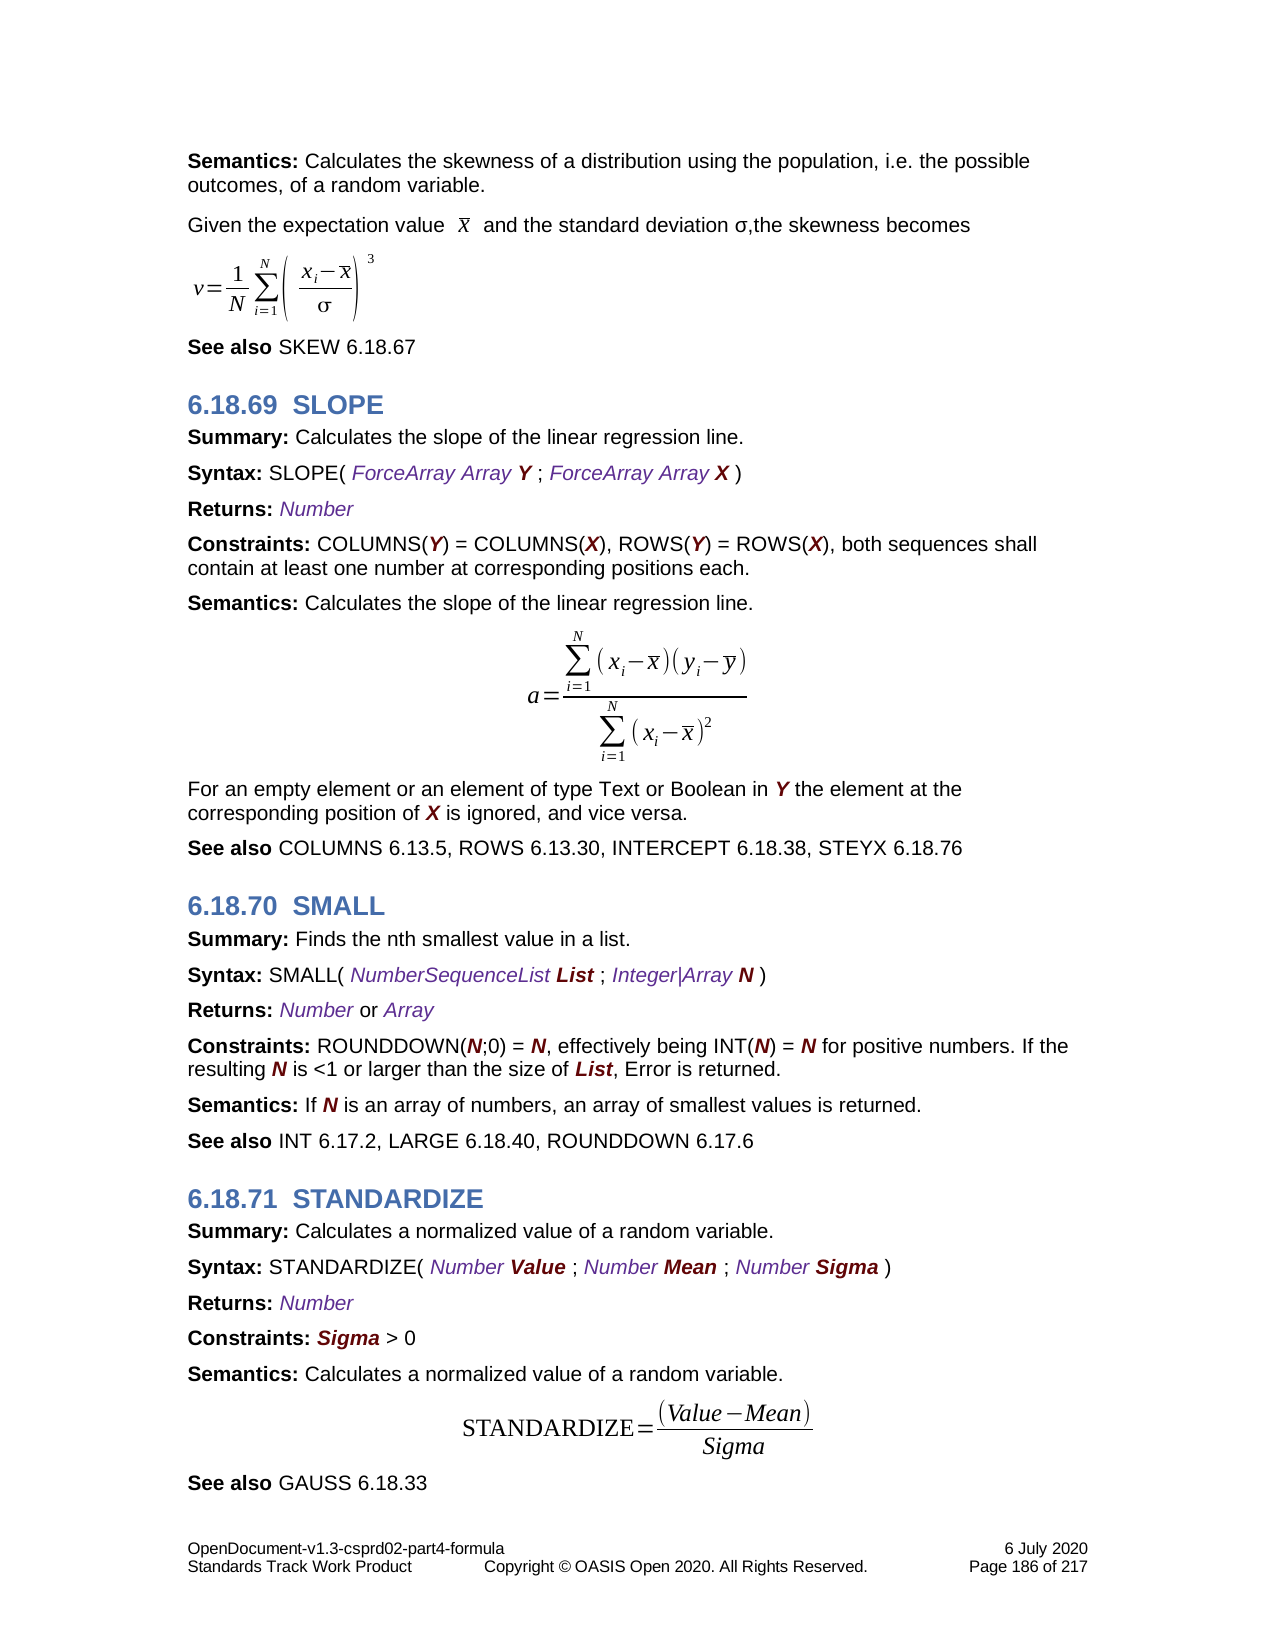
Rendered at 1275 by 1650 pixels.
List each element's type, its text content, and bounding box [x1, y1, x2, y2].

text Returns: Number [187, 497, 1088, 521]
text Summary: Finds the nth smallest value in a list. [187, 927, 1088, 951]
text See also SKEW 6.18.67 [187, 335, 1088, 359]
text Given the expectation value and the standard deviation σ,the skewness becomes [187, 209, 1088, 239]
text Constraints: Sigma > 0 [187, 1327, 1088, 1350]
text Summary: Calculates the slope of the linear regression line. [187, 426, 1088, 449]
text For an empty element or an element of type Text or Boolean in Y the element at the corresponding position of X is ignored, and vice versa. [187, 778, 1088, 825]
text Syntax: SMALL( NumberSequenceList List ; Integer|Array N ) [187, 963, 1088, 987]
text Semantics: If N is an array of numbers, an array of smallest values is returned. [187, 1093, 1088, 1117]
text Returns: Number or Array [187, 999, 1088, 1022]
text See also COLUMNS 6.13.5, ROWS 6.13.30, INTERCEPT 6.18.38, STEYX 6.18.76 [187, 837, 1088, 860]
text See also INT 6.17.2, LARGE 6.18.40, ROUNDDOWN 6.17.6 [187, 1129, 1088, 1153]
text Summary: Calculates a normalized value of a random variable. [187, 1220, 1088, 1243]
subtitle SLOPE [187, 390, 1088, 420]
text Returns: Number [187, 1291, 1088, 1314]
text Constraints: COLUMNS(Y) = COLUMNS(X), ROWS(Y) = ROWS(X), both sequences shall contain at least one number at corresponding positions each. [187, 533, 1088, 580]
text Semantics: Calculates a normalized value of a random variable. [187, 1362, 1088, 1386]
text Syntax: STANDARDIZE( Number Value ; Number Mean ; Number Sigma ) [187, 1255, 1088, 1279]
text Semantics: Calculates the skewness of a distribution using the population, i.e. the possible outcomes, of a random variable. [187, 150, 1088, 197]
subtitle STANDARDIZE [187, 1184, 1088, 1214]
text Constraints: ROUNDDOWN(N;0) = N, effectively being INT(N) = N for positive numbers. If the resulting N is <1 or larger than the size of List, Error is returned. [187, 1034, 1088, 1081]
subtitle SMALL [187, 891, 1088, 921]
text Syntax: SLOPE( ForceArray Array Y ; ForceArray Array X ) [187, 461, 1088, 485]
text See also GAUSS 6.18.33 [187, 1471, 1088, 1495]
text Semantics: Calculates the slope of the linear regression line. [187, 592, 1088, 615]
